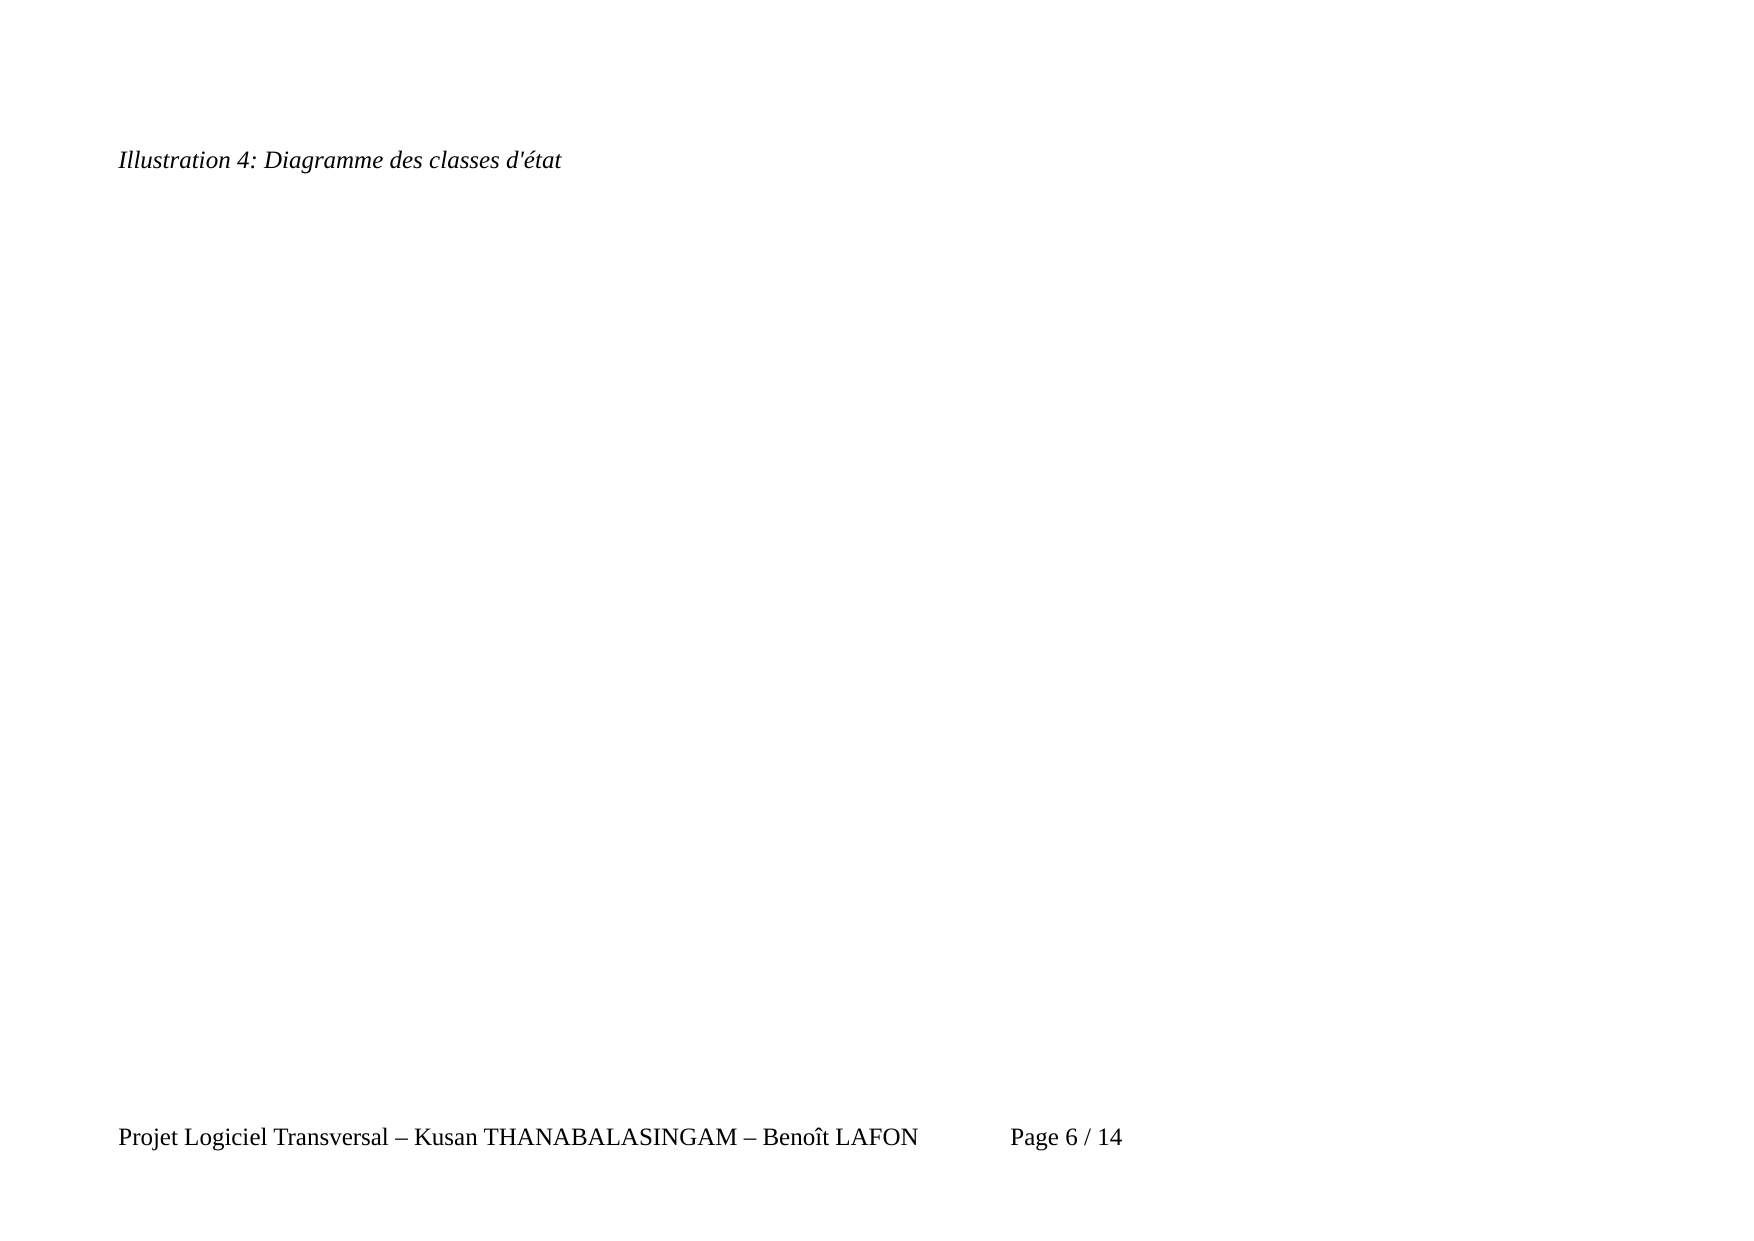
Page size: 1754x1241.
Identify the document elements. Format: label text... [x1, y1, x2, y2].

text Illustration 4: Diagramme des classes d'état [118, 145, 1636, 174]
